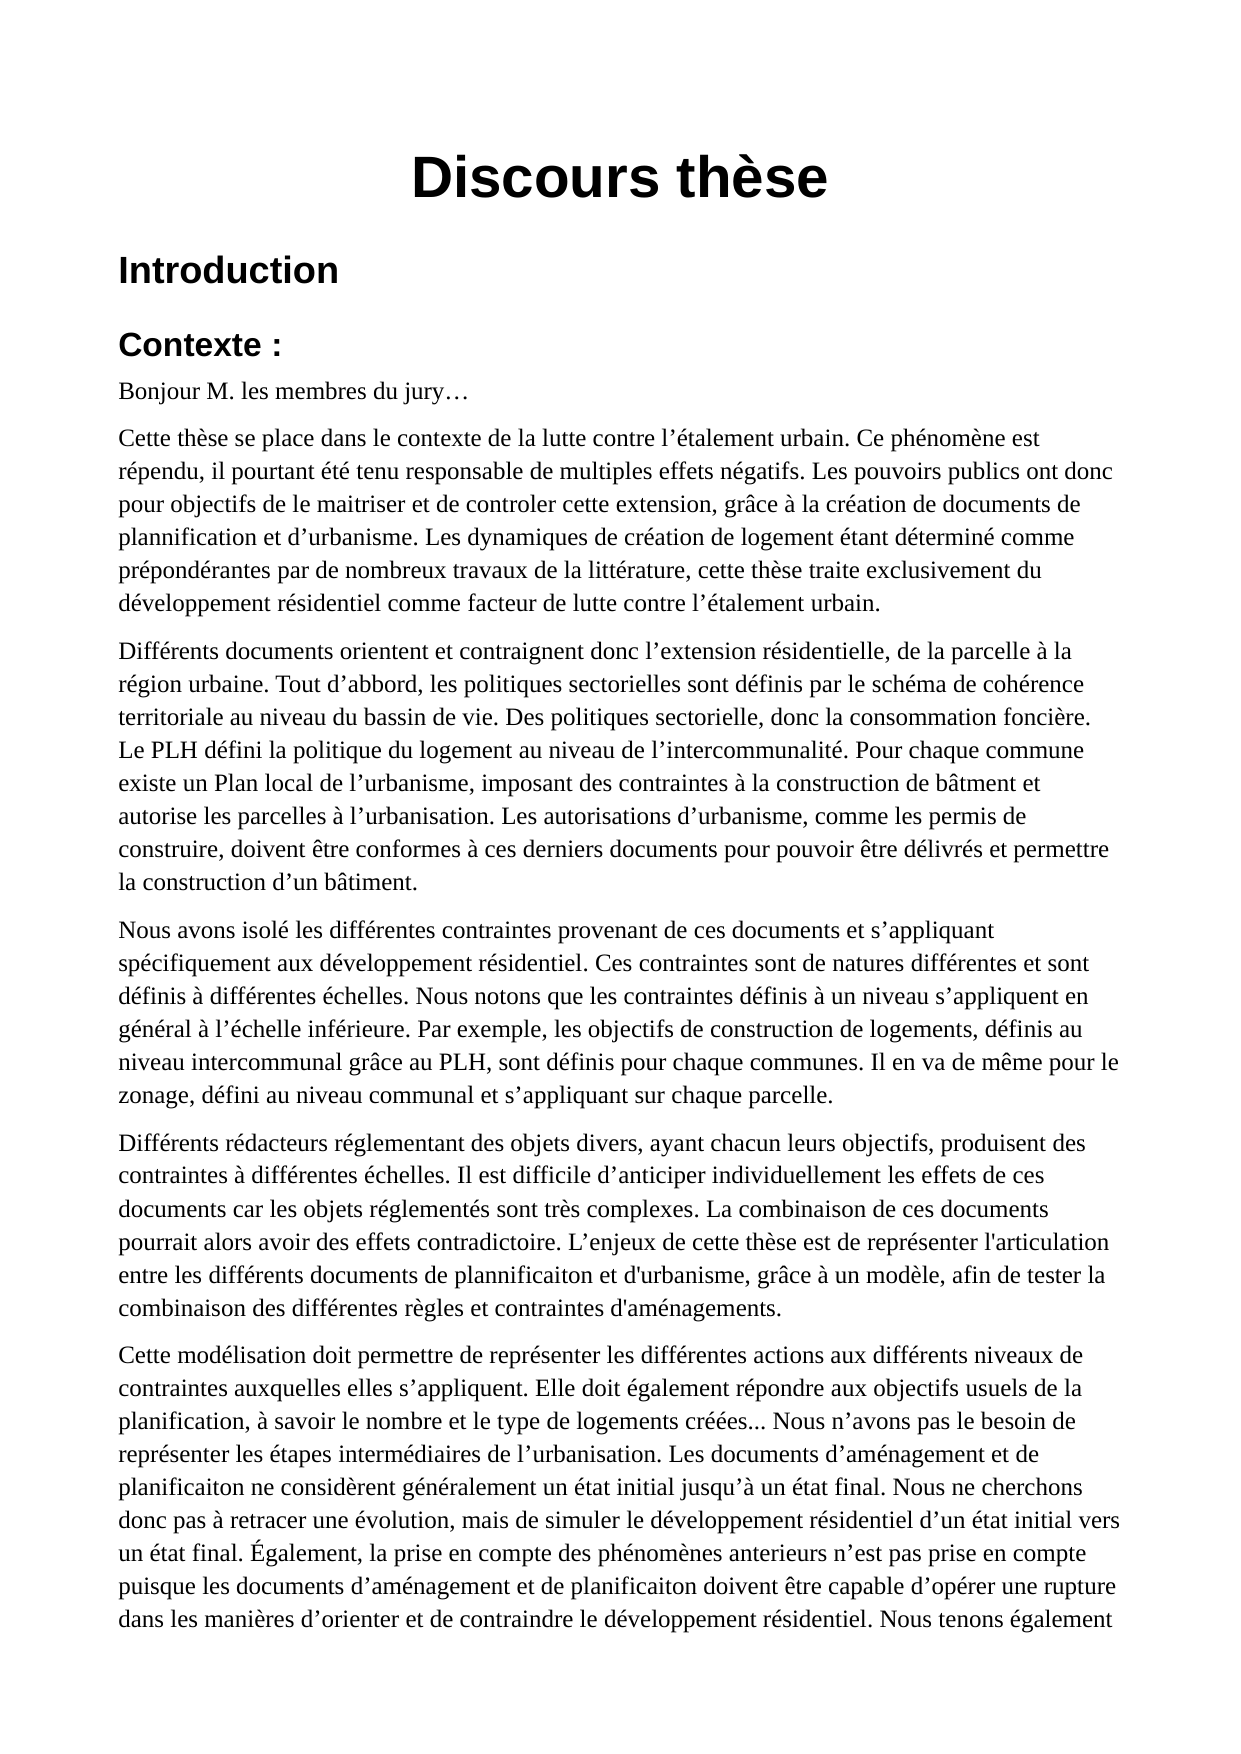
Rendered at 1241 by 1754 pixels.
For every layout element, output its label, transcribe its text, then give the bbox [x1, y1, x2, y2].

text Cette modélisation doit permettre de représenter les différentes actions aux différents niveaux de contraintes auxquelles elles s’appliquent. Elle doit également répondre aux objectifs usuels de la planification, à savoir le nombre et le type de logements créées... Nous n’avons pas le besoin de représenter les étapes intermédiaires de l’urbanisation. Les documents d’aménagement et de planificaiton ne considèrent généralement un état initial jusqu’à un état final. Nous ne cherchons donc pas à retracer une évolution, mais de simuler le développement résidentiel d’un état initial vers un état final. Également, la prise en compte des phénomènes anterieurs n’est pas prise en compte puisque les documents d’aménagement et de planificaiton doivent être capable d’opérer une rupture dans les manières d’orienter et de contraindre le développement résidentiel. Nous tenons également [118, 1340, 1122, 1633]
text Différents rédacteurs réglementant des objets divers, ayant chacun leurs objectifs, produisent des contraintes à différentes échelles. Il est difficile d’anticiper individuellement les effets de ces documents car les objets réglementés sont très complexes. La combinaison de ces documents pourrait alors avoir des effets contradictoire. L’enjeux de cette thèse est de représenter l'articulation entre les différents documents de plannificaiton et d'urbanisme, grâce à un modèle, afin de tester la combinaison des différentes règles et contraintes d'aménagements. [118, 1128, 1122, 1321]
text Nous avons isolé les différentes contraintes provenant de ces documents et s’appliquant spécifiquement aux développement résidentiel. Ces contraintes sont de natures différentes et sont définis à différentes échelles. Nous notons que les contraintes définis à un niveau s’appliquent en général à l’échelle inférieure. Par exemple, les objectifs de construction de logements, définis au niveau intercommunal grâce au PLH, sont définis pour chaque communes. Il en va de même pour le zonage, défini au niveau communal et s’appliquant sur chaque parcelle. [118, 915, 1122, 1109]
text Bonjour M. les membres du jury… [118, 376, 1122, 404]
text Différents documents orientent et contraignent donc l’extension résidentielle, de la parcelle à la région urbaine. Tout d’abbord, les politiques sectorielles sont définis par le schéma de cohérence territoriale au niveau du bassin de vie. Des politiques sectorielle, donc la consommation foncière. Le PLH défini la politique du logement au niveau de l’intercommunalité. Pour chaque commune existe un Plan local de l’urbanisme, imposant des contraintes à la construction de bâtment et autorise les parcelles à l’urbanisation. Les autorisations d’urbanisme, comme les permis de construire, doivent être conformes à ces derniers documents pour pouvoir être délivrés et permettre la construction d’un bâtiment. [118, 636, 1122, 896]
text Cette thèse se place dans le contexte de la lutte contre l’étalement urbain. Ce phénomène est répendu, il pourtant été tenu responsable de multiples effets négatifs. Les pouvoirs publics ont donc pour objectifs de le maitriser et de controler cette extension, grâce à la création de documents de plannification et d’urbanisme. Les dynamiques de création de logement étant déterminé comme prépondérantes par de nombreux travaux de la littérature, cette thèse traite exclusivement du développement résidentiel comme facteur de lutte contre l’étalement urbain. [118, 423, 1122, 617]
subtitle Introduction [118, 248, 1122, 291]
title Discours thèse [118, 143, 1122, 210]
subtitle Contexte : [118, 325, 1122, 363]
